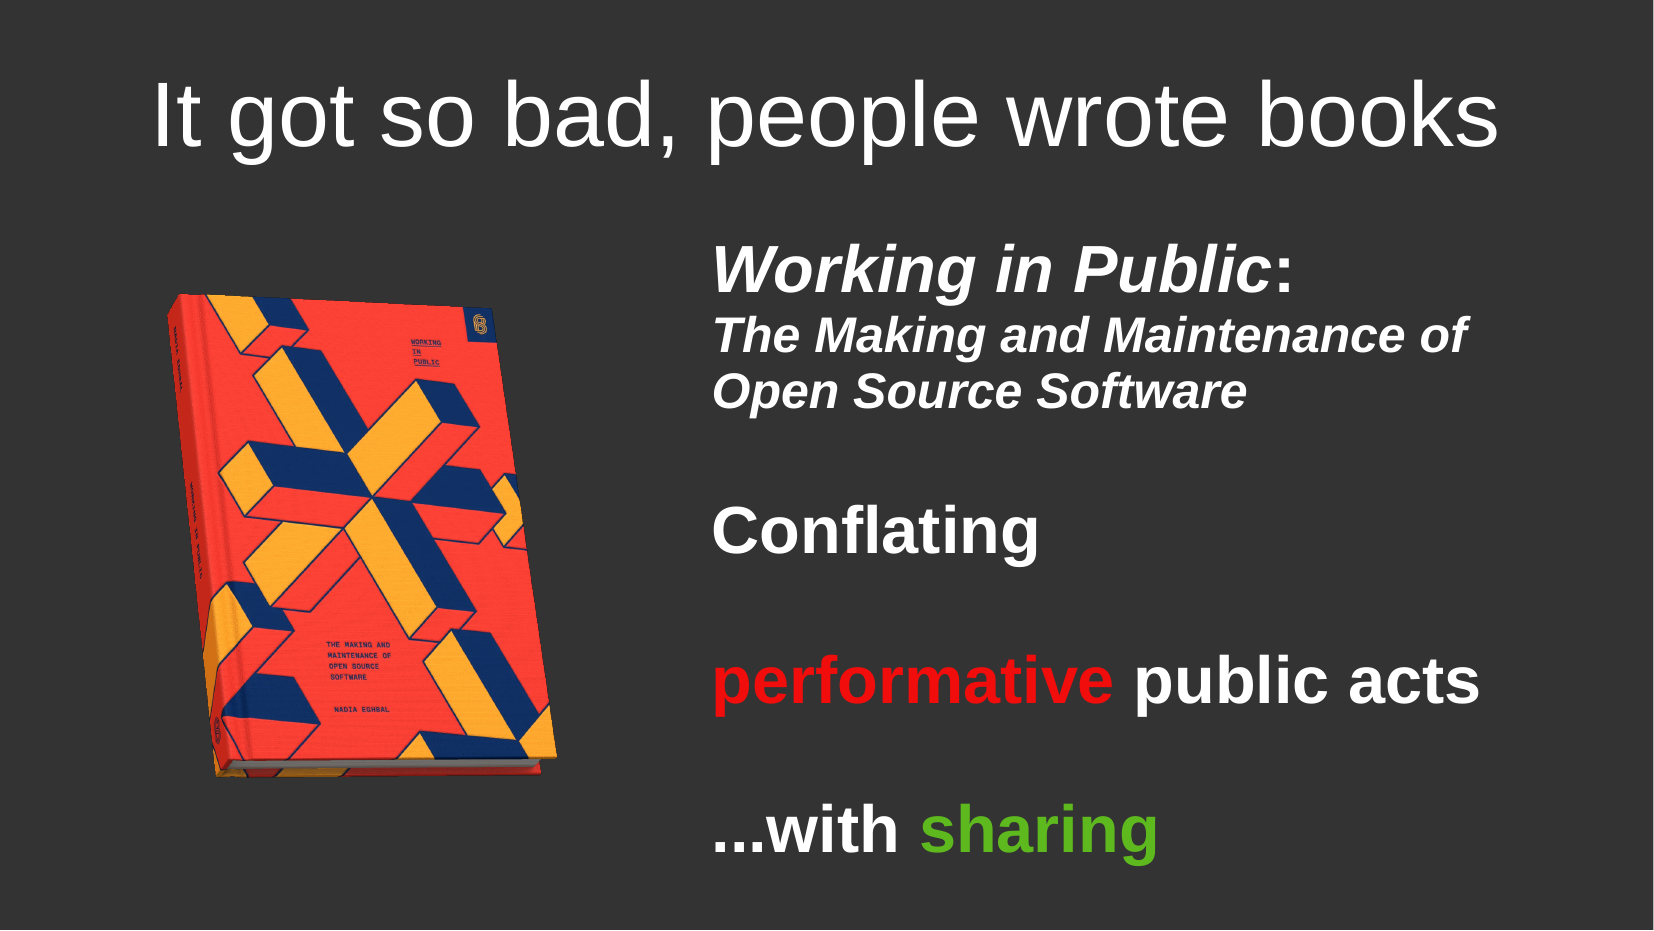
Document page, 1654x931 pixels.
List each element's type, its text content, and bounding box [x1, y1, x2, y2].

title It got so bad, people wrote books [82, 37, 1571, 193]
picture [107, 262, 601, 802]
text_box Working in Public: The Making and Maintenance of Open Source Software Conflating performative public acts ...with sharing [696, 225, 1613, 875]
